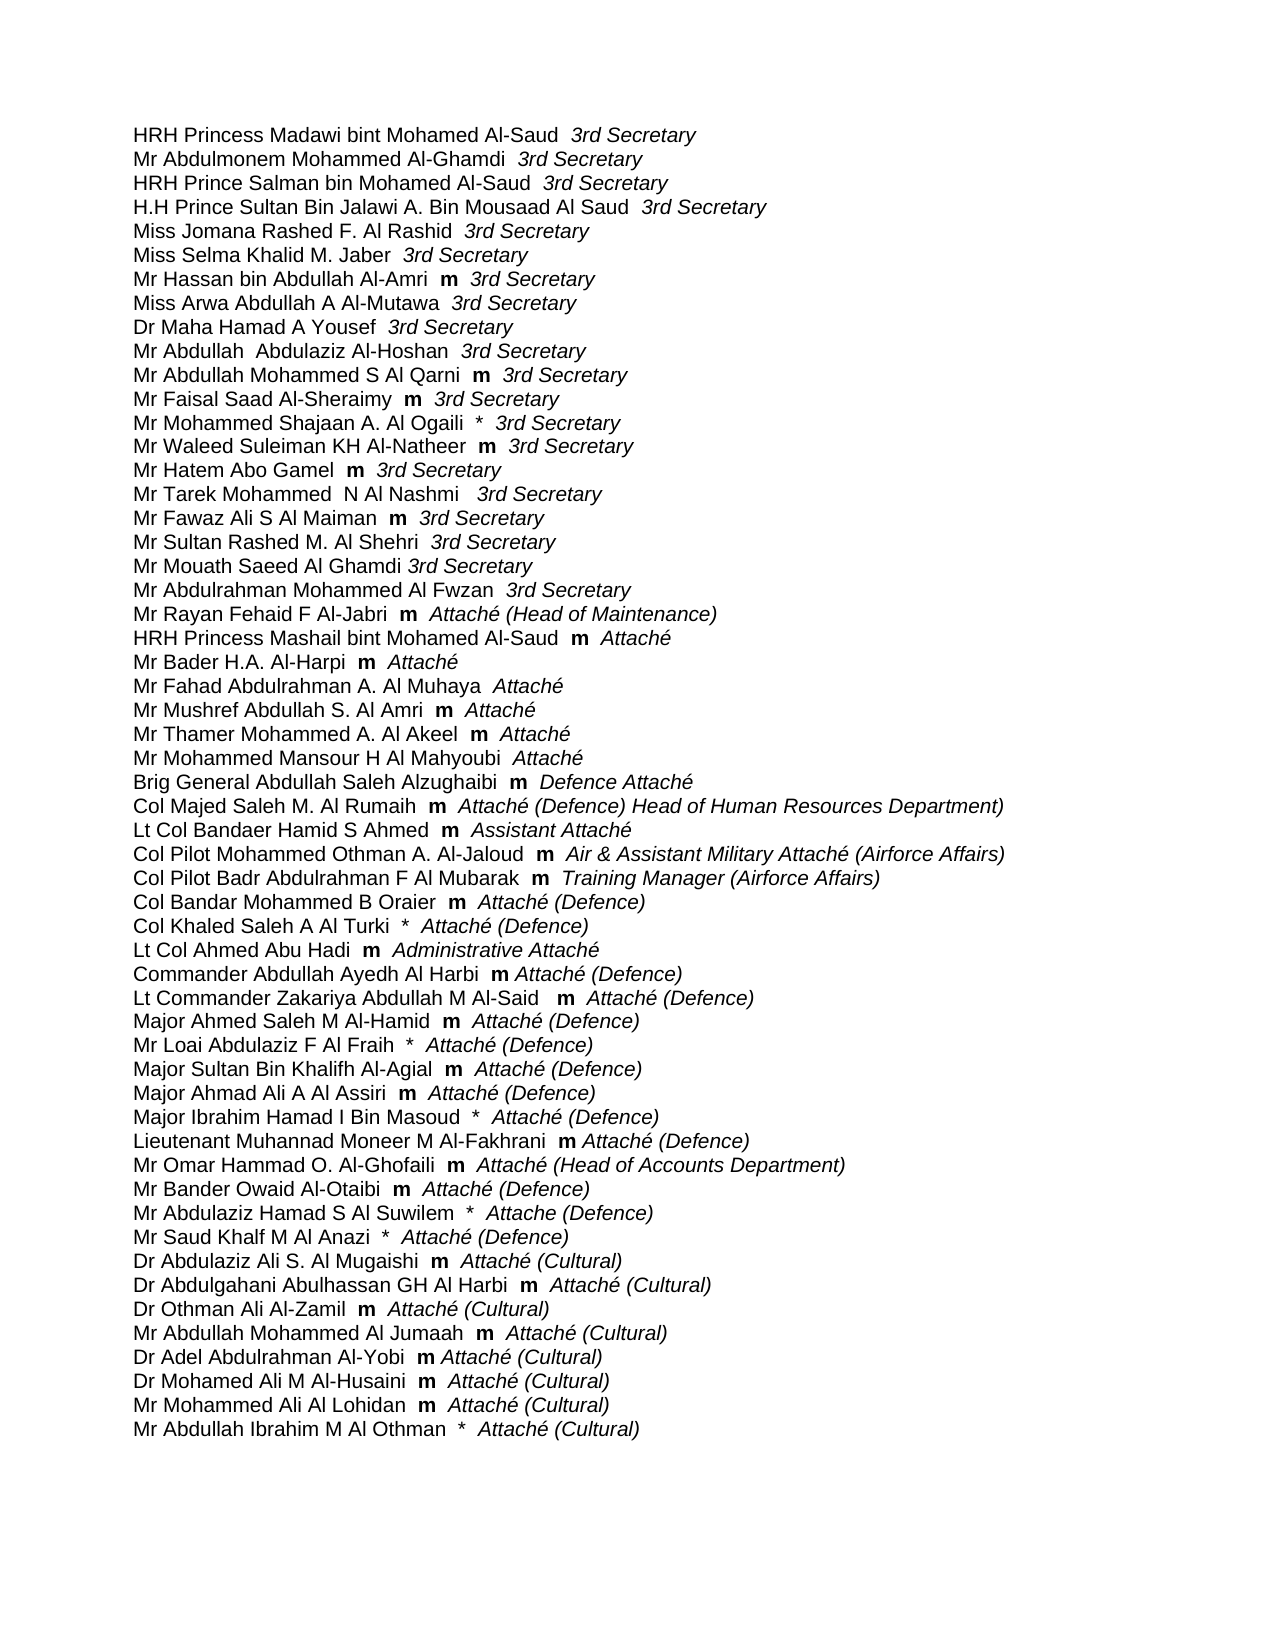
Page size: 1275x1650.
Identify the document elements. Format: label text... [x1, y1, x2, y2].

text Dr Abdulaziz Ali S. Al Mugaishi m Attaché (Cultural) [133, 1249, 1181, 1273]
text Lt Col Bandaer Hamid S Ahmed m Assistant Attaché Col Pilot Mohammed Othman A. Al-Jaloud m Air & Assistant Military Attaché (Airforce Affairs) [133, 818, 1181, 866]
text Commander Abdullah Ayedh Al Harbi m Attaché (Defence) Lt Commander Zakariya Abdullah M Al-Said m Attaché (Defence) Major Ahmed Saleh M Al-Hamid m Attaché (Defence) [133, 961, 1181, 1033]
text HRH Princess Madawi bint Mohamed Al-Saud 3rd Secretary Mr Abdulmonem Mohammed Al-Ghamdi 3rd Secretary HRH Prince Salman bin Mohamed Al-Saud 3rd Secretary H.H Prince Sultan Bin Jalawi A. Bin Mousaad Al Saud 3rd Secretary Miss Jomana Rashed F. Al Rashid 3rd Secretary Miss Selma Khalid M. Jaber 3rd Secretary Mr Hassan bin Abdullah Al-Amri m 3rd Secretary Miss Arwa Abdullah A Al-Mutawa 3rd Secretary [133, 123, 1181, 314]
text Mr Hatem Abo Gamel m 3rd Secretary [133, 458, 1181, 482]
text Mr Sultan Rashed M. Al Shehri 3rd Secretary [133, 530, 1181, 554]
text Col Khaled Saleh A Al Turki * Attaché (Defence) Lt Col Ahmed Abu Hadi m Administrative Attaché [133, 913, 1181, 961]
text Mr Fahad Abdulrahman A. Al Muhaya Attaché Mr Mushref Abdullah S. Al Amri m Attaché [133, 674, 1181, 722]
text Dr Maha Hamad A Yousef 3rd Secretary [133, 314, 1181, 338]
text Mr Thamer Mohammed A. Al Akeel m Attaché [133, 722, 1181, 746]
text Col Pilot Badr Abdulrahman F Al Mubarak m Training Manager (Airforce Affairs) [133, 866, 1181, 889]
text Dr Abdulgahani Abulhassan GH Al Harbi m Attaché (Cultural) Dr Othman Ali Al-Zamil m Attaché (Cultural) [133, 1273, 1181, 1321]
text Major Ibrahim Hamad I Bin Masoud * Attaché (Defence) [133, 1105, 1181, 1129]
text Major Ahmad Ali A Al Assiri m Attaché (Defence) [133, 1081, 1181, 1105]
text Dr Mohamed Ali M Al-Husaini m Attaché (Cultural) [133, 1369, 1181, 1393]
text Mr Abdullah Mohammed S Al Qarni m 3rd Secretary [133, 362, 1181, 386]
text Mr Abdulrahman Mohammed Al Fwzan 3rd Secretary [133, 578, 1181, 602]
text Mr Abdullah Abdulaziz Al-Hoshan 3rd Secretary [133, 338, 1181, 362]
text Mr Mohammed Mansour H Al Mahyoubi Attaché Brig General Abdullah Saleh Alzughaibi m Defence Attaché Col Majed Saleh M. Al Rumaih m Attaché (Defence) Head of Human Resources Department) [133, 746, 1181, 818]
text Mr Mohammed Shajaan A. Al Ogaili * 3rd Secretary [133, 410, 1181, 434]
text Mr Mouath Saeed Al Ghamdi 3rd Secretary [133, 554, 1181, 578]
text Mr Tarek Mohammed N Al Nashmi 3rd Secretary [133, 482, 1181, 506]
text Mr Omar Hammad O. Al-Ghofaili m Attaché (Head of Accounts Department) Mr Bander Owaid Al-Otaibi m Attaché (Defence) Mr Abdulaziz Hamad S Al Suwilem * Attache (Defence) [133, 1153, 1181, 1225]
text Mr Saud Khalf M Al Anazi * Attaché (Defence) [133, 1225, 1181, 1249]
text Mr Mohammed Ali Al Lohidan m Attaché (Cultural) [133, 1393, 1181, 1417]
text Mr Fawaz Ali S Al Maiman m 3rd Secretary [133, 506, 1181, 530]
text Mr Waleed Suleiman KH Al-Natheer m 3rd Secretary [133, 434, 1181, 458]
text Lieutenant Muhannad Moneer M Al-Fakhrani m Attaché (Defence) [133, 1129, 1181, 1153]
text Mr Abdullah Ibrahim M Al Othman * Attaché (Cultural) [133, 1417, 1181, 1441]
text Mr Loai Abdulaziz F Al Fraih * Attaché (Defence) Major Sultan Bin Khalifh Al-Agial m Attaché (Defence) [133, 1033, 1181, 1081]
text Mr Faisal Saad Al-Sheraimy m 3rd Secretary [133, 386, 1181, 410]
text Mr Rayan Fehaid F Al-Jabri m Attaché (Head of Maintenance) HRH Princess Mashail bint Mohamed Al-Saud m Attaché [133, 602, 1181, 650]
text Col Bandar Mohammed B Oraier m Attaché (Defence) [133, 889, 1181, 913]
text Mr Abdullah Mohammed Al Jumaah m Attaché (Cultural) Dr Adel Abdulrahman Al-Yobi m Attaché (Cultural) [133, 1321, 1181, 1369]
text Mr Bader H.A. Al-Harpi m Attaché [133, 650, 1181, 674]
